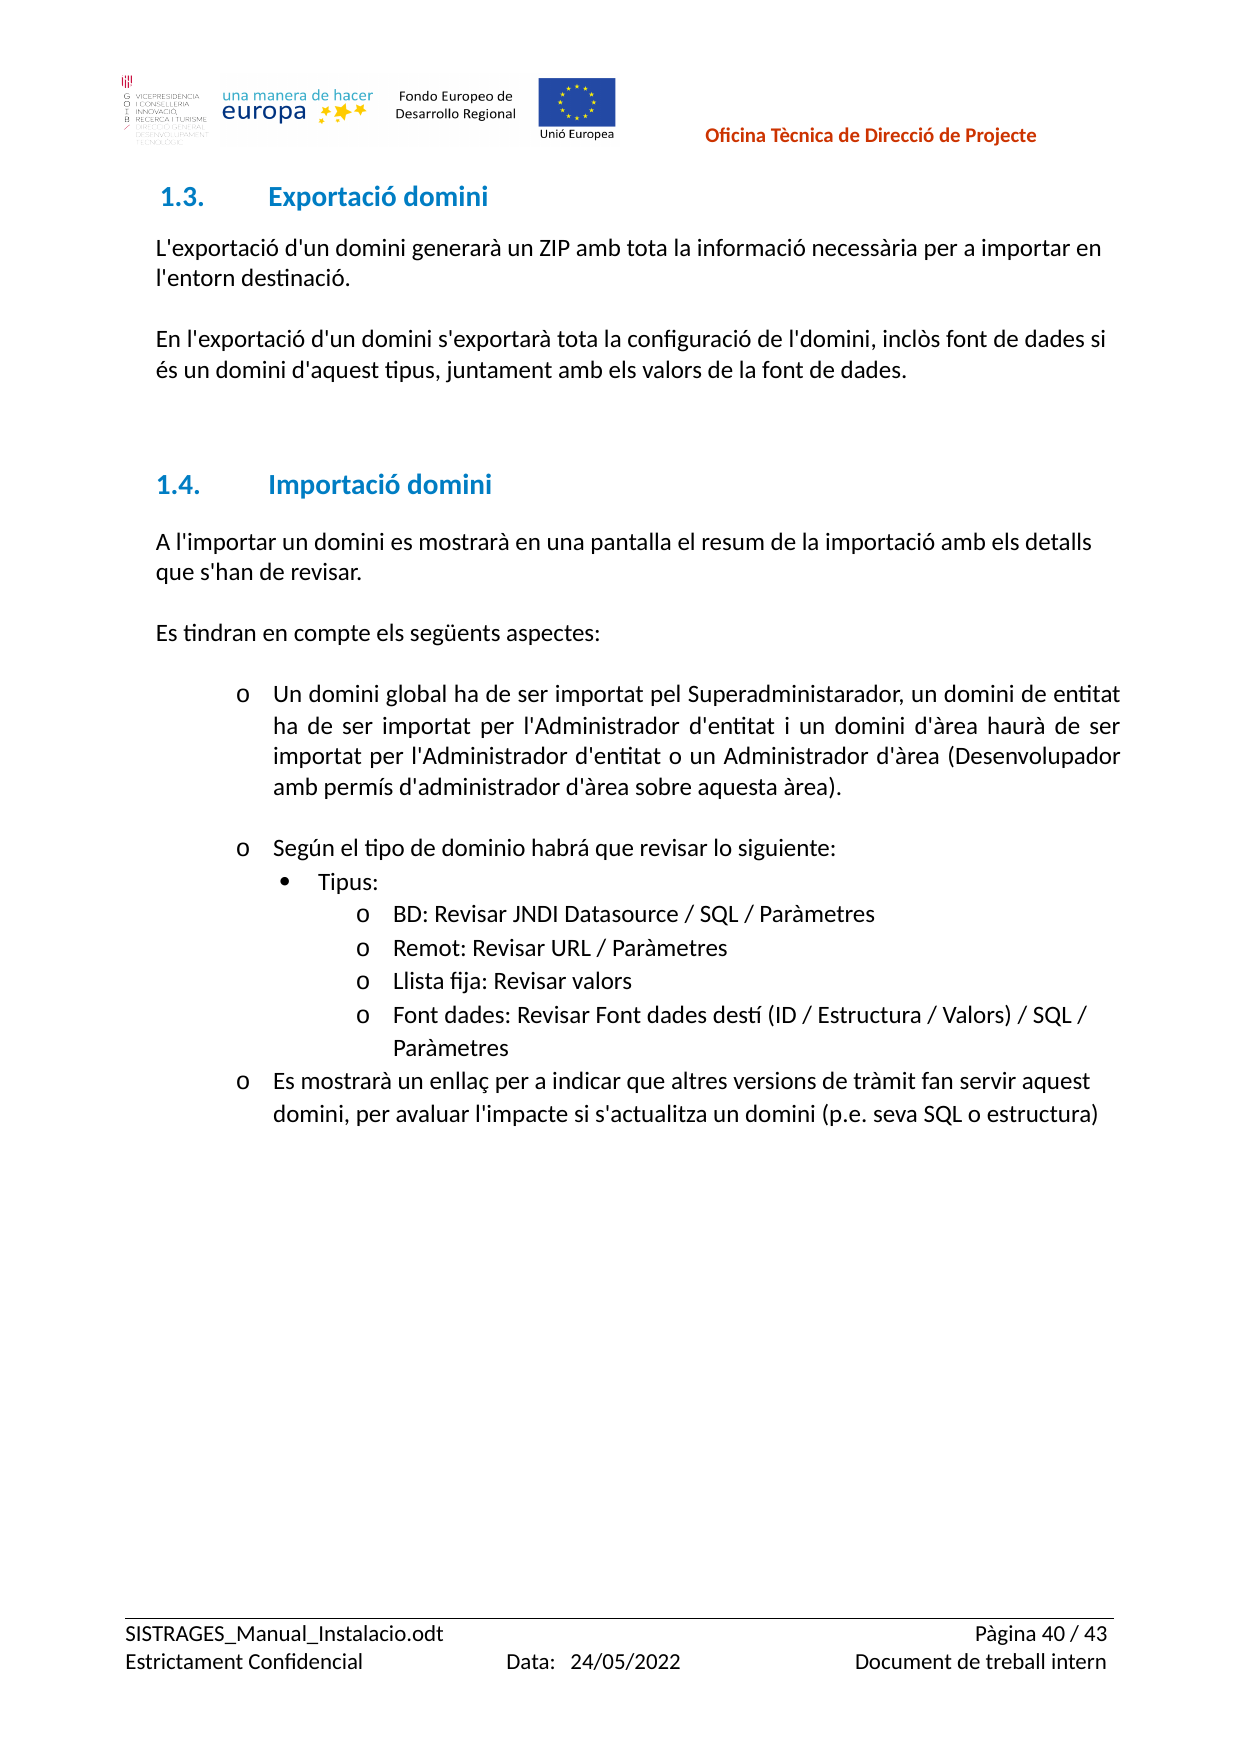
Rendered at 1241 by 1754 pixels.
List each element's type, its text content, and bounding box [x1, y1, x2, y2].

list Es mostrarà un enllaç per a indicar que altres versions de tràmit fan servir aquest domini, per avaluar l'impacte si s'actualitza un domini (p.e. seva SQL o estructura) [235, 1065, 1122, 1129]
picture [118, 73, 213, 147]
text Es tindran en compte els següents aspectes: [156, 617, 1122, 648]
list Remot: Revisar URL / Paràmetres [355, 932, 1122, 963]
list Font dades: Revisar Font dades destí (ID / Estructura / Valors) / SQL / Paràmetres [355, 999, 1122, 1063]
picture [219, 73, 621, 147]
list Un domini global ha de ser importat pel Superadministarador, un domini de entitat ha de ser importat per l'Administrador d'entitat i un domini d'àrea haurà de ser importat per l'Administrador d'entitat o un Administrador d'àrea (Desenvolupador amb permís d'administrador d'àrea sobre aquesta àrea). [235, 678, 1122, 802]
list Llista fija: Revisar valors [355, 965, 1122, 997]
list BD: Revisar JNDI Datasource / SQL / Paràmetres [355, 898, 1122, 930]
text En l'exportació d'un domini s'exportarà tota la configuració de l'domini, inclòs font de dades si és un domini d'aquest tipus, juntament amb els valors de la font de dades. [156, 324, 1122, 385]
subtitle Importació domini [156, 466, 1122, 502]
list Tipus: [280, 866, 1122, 896]
list Según el tipo de dominio habrá que revisar lo siguiente: [235, 832, 1122, 864]
text L'exportació d'un domini generarà un ZIP amb tota la informació necessària per a importar en l'entorn destinació. [156, 232, 1122, 293]
text A l'importar un domini es mostrarà en una pantalla el resum de la importació amb els detalls que s'han de revisar. [156, 526, 1122, 587]
subtitle Exportació domini [159, 178, 1122, 213]
